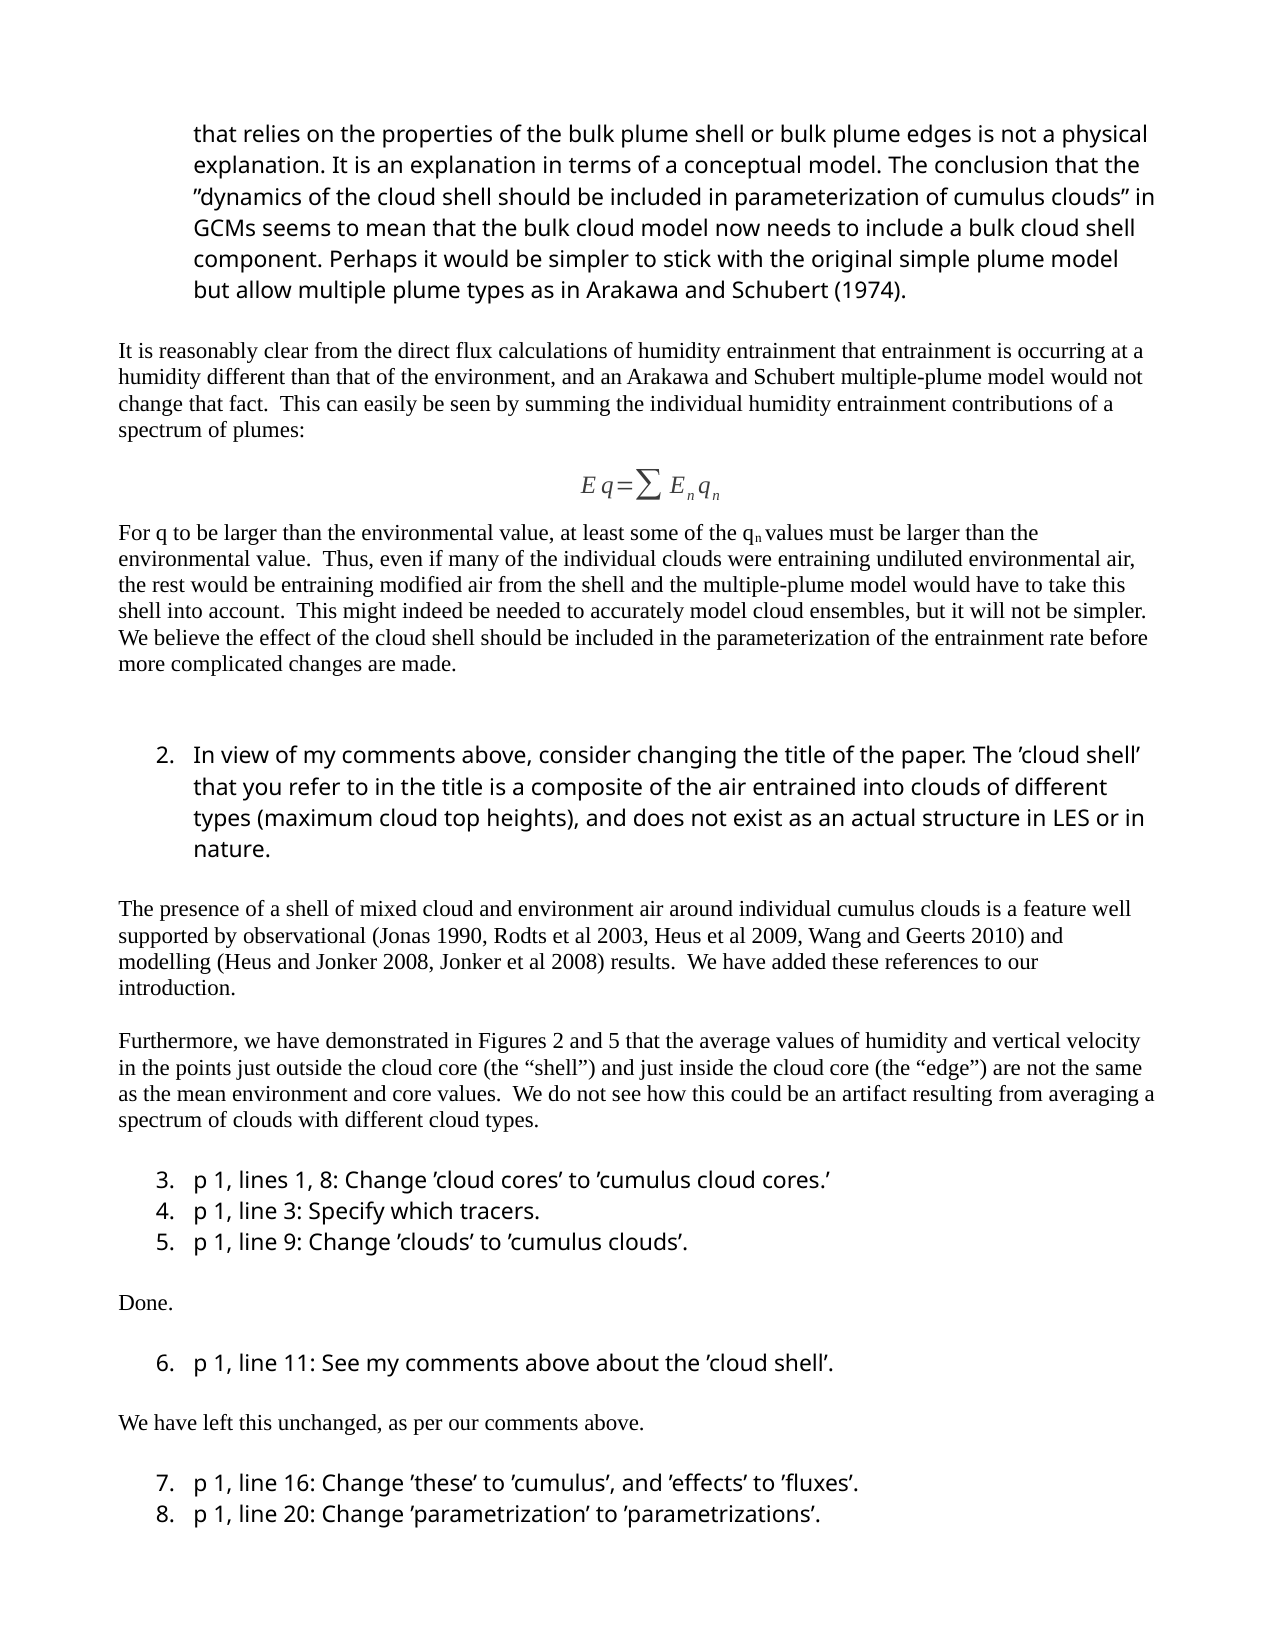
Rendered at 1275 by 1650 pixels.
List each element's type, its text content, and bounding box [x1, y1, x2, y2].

list p 1, line 11: See my comments above about the ’cloud shell’. [156, 1346, 1157, 1378]
list p 1, line 16: Change ’these’ to ’cumulus’, and ’effects’ to ’fluxes’. [156, 1467, 1157, 1498]
list p 1, lines 1, 8: Change ’cloud cores’ to ’cumulus cloud cores.’ [156, 1164, 1157, 1195]
text Furthermore, we have demonstrated in Figures 2 and 5 that the average values of humidity and vertical velocity in the points just outside the cloud core (the “shell”) and just inside the cloud core (the “edge”) are not the same as the mean environment and core values. We do not see how this could be an artifact resulting from averaging a spectrum of clouds with different cloud types. [118, 1027, 1157, 1133]
text The presence of a shell of mixed cloud and environment air around individual cumulus clouds is a feature well supported by observational (Jonas 1990, Rodts et al 2003, Heus et al 2009, Wang and Geerts 2010) and modelling (Heus and Jonker 2008, Jonker et al 2008) results. We have added these references to our introduction. [118, 895, 1157, 1001]
list p 1, line 9: Change ’clouds’ to ’cumulus clouds’. [156, 1226, 1157, 1258]
list p 1, line 20: Change ’parametrization’ to ’parametrizations’. [156, 1498, 1157, 1529]
text It is reasonably clear from the direct flux calculations of humidity entrainment that entrainment is occurring at a humidity different than that of the environment, and an Arakawa and Schubert multiple-plume model would not change that fact. This can easily be seen by summing the individual humidity entrainment contributions of a spectrum of plumes: [118, 337, 1157, 442]
text We have left this unchanged, as per our comments above. [118, 1409, 1157, 1435]
text For q to be larger than the environmental value, at least some of the qn values must be larger than the environmental value. Thus, even if many of the individual clouds were entraining undiluted environmental air, the rest would be entraining modified air from the shell and the multiple-plume model would have to take this shell into account. This might indeed be needed to accurately model cloud ensembles, but it will not be simpler. We believe the effect of the cloud shell should be included in the parameterization of the entrainment rate before more complicated changes are made. [118, 518, 1157, 677]
list p 1, line 3: Specify which tracers. [156, 1195, 1157, 1226]
list that relies on the properties of the bulk plume shell or bulk plume edges is not a physical explanation. It is an explanation in terms of a conceptual model. The conclusion that the ”dynamics of the cloud shell should be included in parameterization of cumulus clouds” in GCMs seems to mean that the bulk cloud model now needs to include a bulk cloud shell component. Perhaps it would be simpler to stick with the original simple plume model but allow multiple plume types as in Arakawa and Schubert (1974). [156, 118, 1157, 306]
text Done. [118, 1289, 1157, 1315]
list In view of my comments above, consider changing the title of the paper. The ’cloud shell’ that you refer to in the title is a composite of the air entrained into clouds of different types (maximum cloud top heights), and does not exist as an actual structure in LES or in nature. [156, 739, 1157, 864]
